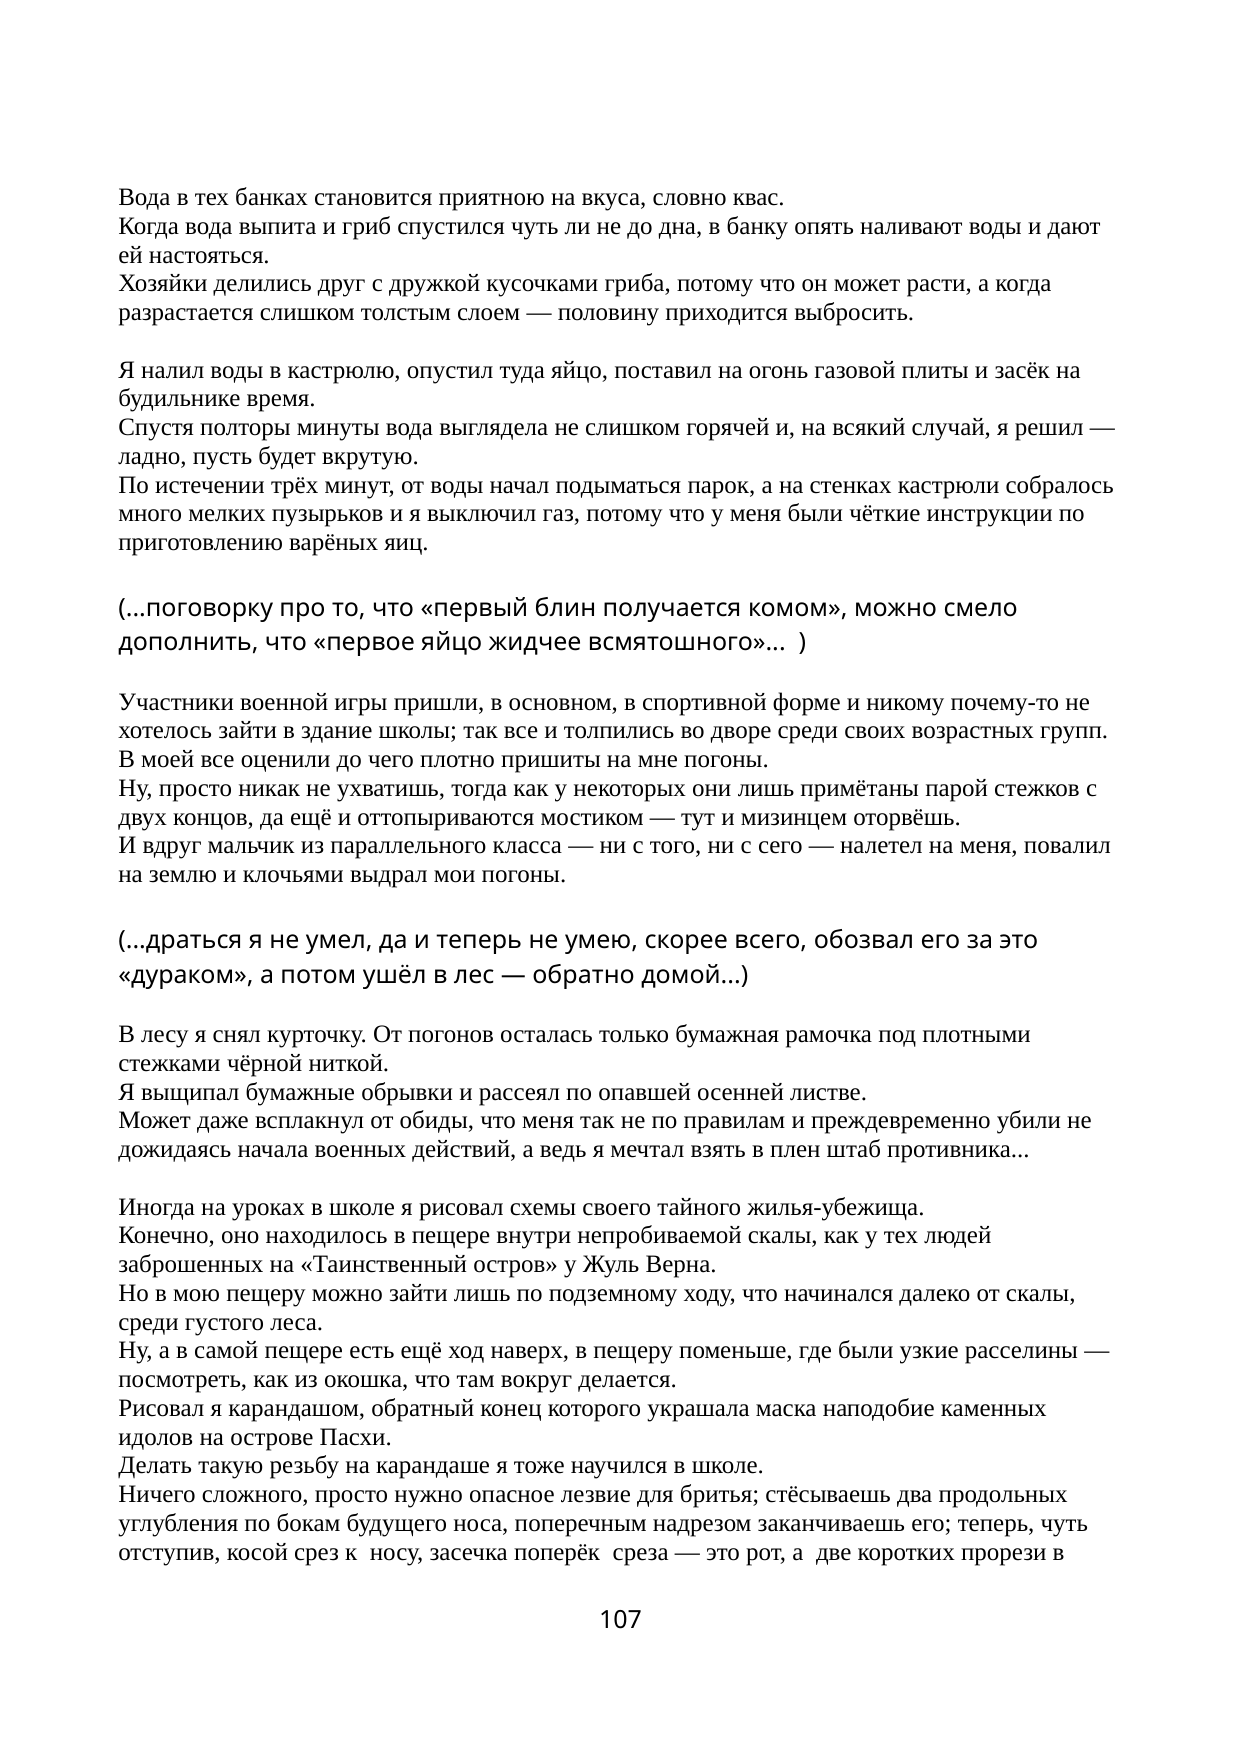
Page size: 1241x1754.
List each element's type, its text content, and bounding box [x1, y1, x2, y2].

text В моей все оценили до чего плотно пришиты на мне погоны. [118, 744, 1122, 773]
text Хозяйки делились друг с дружкой кусочками гриба, потому что он может расти, а когда разрастается слишком толстым слоем — половину приходится выбросить. [118, 268, 1122, 326]
text Может даже всплакнул от обиды, что меня так не по правилам и преждевременно убили не дожидаясь начала военных действий, а ведь я мечтал взять в плен штаб противника... [118, 1105, 1122, 1163]
text Делать такую резьбу на карандаше я тоже научился в школе. [118, 1450, 1122, 1479]
text Ну, а в самой пещере есть ещё ход наверх, в пещеру поменьше, где были узкие расселины — посмотреть, как из окошка, что там вокруг делается. [118, 1335, 1122, 1393]
text Вода в тех банках становится приятною на вкуса, словно квас. [118, 182, 1122, 211]
text В лесу я снял курточку. От погонов осталась только бумажная рамочка под плотными стежками чёрной ниткой. [118, 1019, 1122, 1077]
text Ничего сложного, просто нужно опасное лезвие для бритья; стёсываешь два продольных углубления по бокам будущего носа, поперечным надрезом заканчиваешь его; теперь, чуть отступив, косой срез к носу, засечка поперёк среза — это рот, а две коротких прорези в [118, 1479, 1122, 1565]
text Когда вода выпита и гриб спустился чуть ли не до дна, в банку опять наливают воды и дают ей настояться. [118, 211, 1122, 268]
text И вдруг мальчик из параллельного класса — ни с того, ни с сего — налетел на меня, повалил на землю и клочьями выдрал мои погоны. [118, 831, 1122, 888]
text Но в мою пещеру можно зайти лишь по подземному ходу, что начинался далеко от скалы, среди густого леса. [118, 1278, 1122, 1335]
text Спустя полторы минуты вода выглядела не слишком горячей и, на всякий случай, я решил — ладно, пусть будет вкрутую. [118, 412, 1122, 470]
text Участники военной игры пришли, в основном, в спортивной форме и никому почему-то не хотелось зайти в здание школы; так все и толпились во дворе среди своих возрастных групп. [118, 687, 1122, 744]
text Я выщипал бумажные обрывки и рассеял по опавшей осенней листве. [118, 1077, 1122, 1105]
text Иногда на уроках в школе я рисовал схемы своего тайного жилья-убежища. [118, 1192, 1122, 1220]
text Конечно, оно находилось в пещере внутри непробиваемой скалы, как у тех людей заброшенных на «Таинственный остров» у Жуль Верна. [118, 1220, 1122, 1278]
text Рисовал я карандашом, обратный конец которого украшала маска наподобие каменных идолов на острове Пасхи. [118, 1393, 1122, 1450]
text (...поговорку про то, что «первый блин получается комом», можно смело дополнить, что «первое яйцо жидчее всмятошного»... ) [118, 590, 1122, 658]
text Ну, просто никак не ухватишь, тогда как у некоторых они лишь примётаны парой стежков с двух концов, да ещё и оттопыриваются мостиком — тут и мизинцем оторвёшь. [118, 773, 1122, 831]
text Я налил воды в кастрюлю, опустил туда яйцо, поставил на огонь газовой плиты и засёк на будильнике время. [118, 355, 1122, 412]
text (...драться я не умел, да и теперь не умею, скорее всего, обозвал его за это «дураком», а потом ушёл в лес — обратно домой...) [118, 922, 1122, 990]
text По истечении трёх минут, от воды начал подыматься парок, а на стенках кастрюли собралось много мелких пузырьков и я выключил газ, потому что у меня были чёткие инструкции по приготовлению варёных яиц. [118, 470, 1122, 556]
